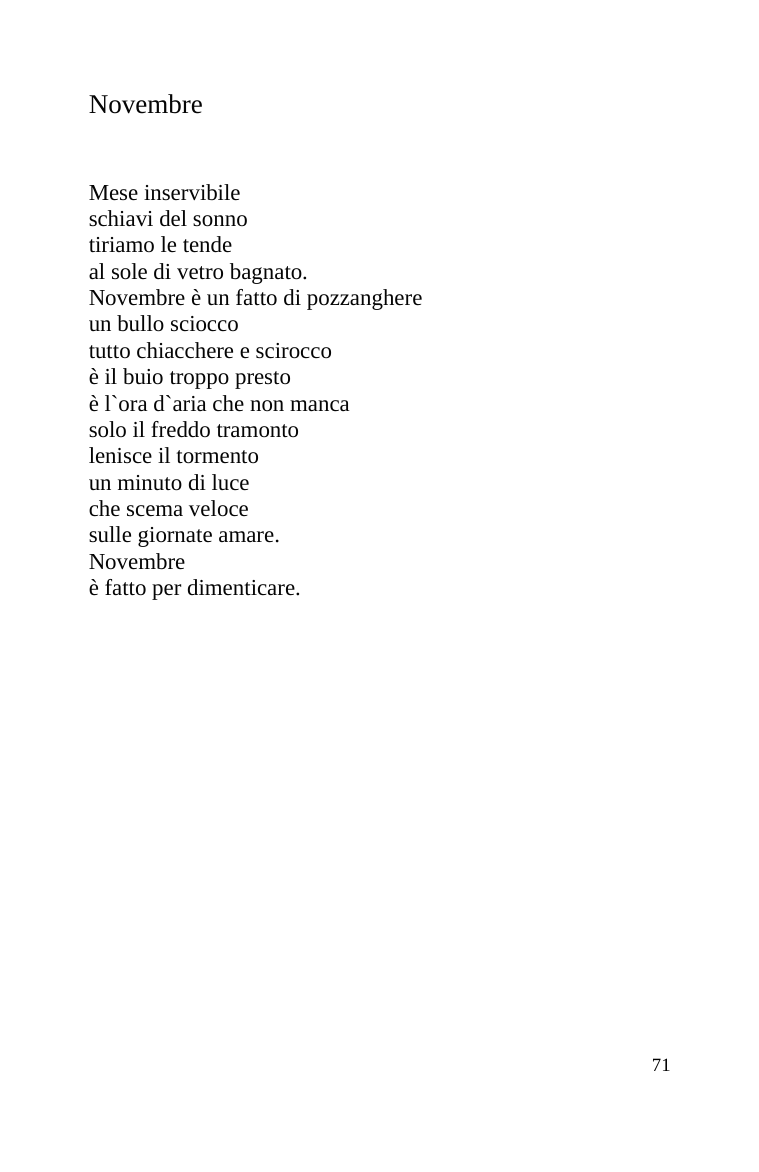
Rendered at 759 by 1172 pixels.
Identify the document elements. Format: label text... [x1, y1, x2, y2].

text Novembre è un fatto di pozzanghere [88, 284, 670, 311]
text un bullo sciocco [88, 311, 670, 337]
text un minuto di luce [88, 469, 670, 495]
text che scema veloce [88, 495, 670, 521]
text Novembre [88, 88, 670, 120]
text Novembre [88, 548, 670, 574]
text schiavi del sonno [88, 205, 670, 231]
text sulle giornate amare. [88, 521, 670, 548]
text tutto chiacchere e scirocco [88, 337, 670, 363]
text al sole di vetro bagnato. [88, 258, 670, 284]
text è fatto per dimenticare. [88, 574, 670, 600]
text solo il freddo tramonto [88, 416, 670, 442]
text tiriamo le tende [88, 231, 670, 258]
text lenisce il tormento [88, 442, 670, 469]
text Mese inservibile [88, 179, 670, 205]
text è l`ora d`aria che non manca [88, 389, 670, 416]
text è il buio troppo presto [88, 363, 670, 389]
